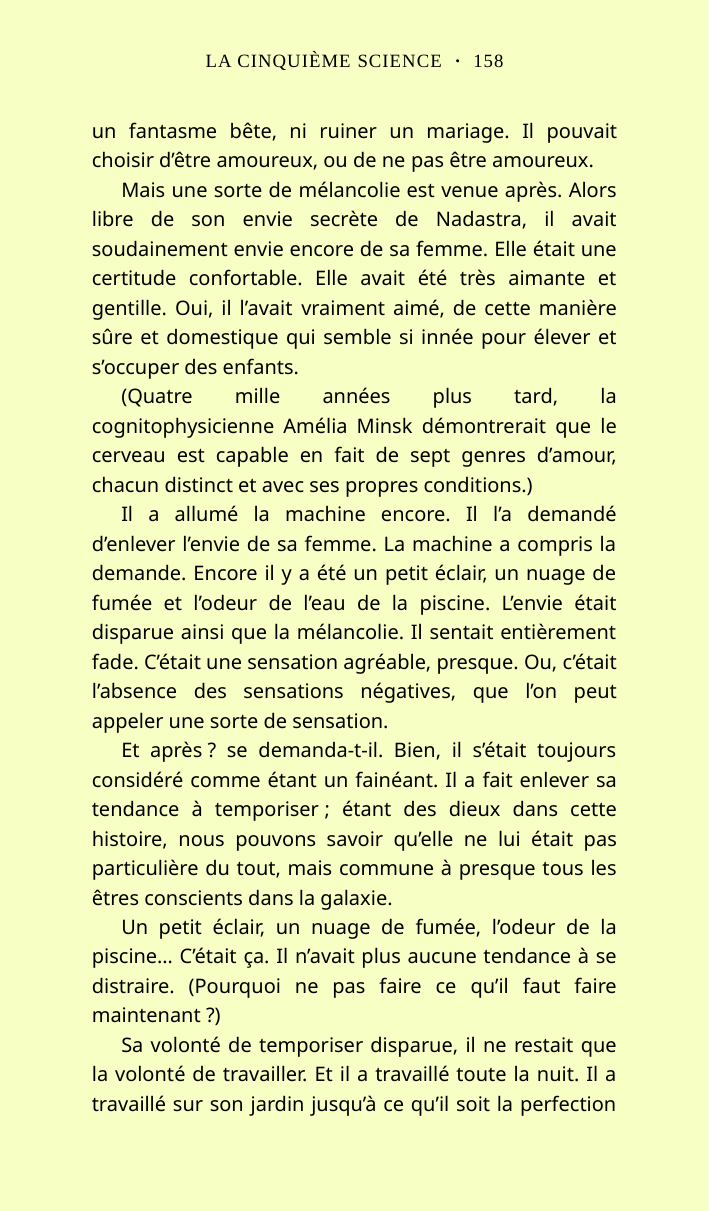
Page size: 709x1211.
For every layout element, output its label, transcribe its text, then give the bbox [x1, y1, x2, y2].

text Et après ? se demanda-t-il. Bien, il s’était toujours considéré comme étant un fainéant. Il a fait enlever sa tendance à temporiser ; étant des dieux dans cette histoire, nous pouvons savoir qu’elle ne lui était pas particulière du tout, mais commune à presque tous les êtres conscients dans la galaxie. [92, 734, 617, 911]
text Un petit éclair, un nuage de fumée, l’odeur de la piscine… C’était ça. Il n’avait plus aucune tendance à se distraire. (Pourquoi ne pas faire ce qu’il faut faire maintenant ?) [92, 911, 617, 1029]
text un fantasme bête, ni ruiner un mariage. Il pouvait choisir d’être amoureux, ou de ne pas être amoureux. [92, 115, 617, 174]
text Sa volonté de temporiser disparue, il ne restait que la volonté de travailler. Et il a travaillé toute la nuit. Il a travaillé sur son jardin jusqu’à ce qu’il soit la perfection [92, 1029, 617, 1117]
text Il a allumé la machine encore. Il l’a demandé d’enlever l’envie de sa femme. La machine a compris la demande. Encore il y a été un petit éclair, un nuage de fumée et l’odeur de l’eau de la piscine. L’envie était disparue ainsi que la mélancolie. Il sentait entièrement fade. C’était une sensation agréable, presque. Ou, c’était l’absence des sensations négatives, que l’on peut appeler une sorte de sensation. [92, 498, 617, 734]
text (Quatre mille années plus tard, la cognitophysicienne Amélia Minsk démontrerait que le cerveau est capable en fait de sept genres d’amour, chacun distinct et avec ses propres conditions.) [92, 380, 617, 498]
text Mais une sorte de mélancolie est venue après. Alors libre de son envie secrète de Nadastra, il avait soudainement envie encore de sa femme. Elle était une certitude confortable. Elle avait été très aimante et gentille. Oui, il l’avait vraiment aimé, de cette manière sûre et domestique qui semble si innée pour élever et s’occuper des enfants. [92, 174, 617, 380]
